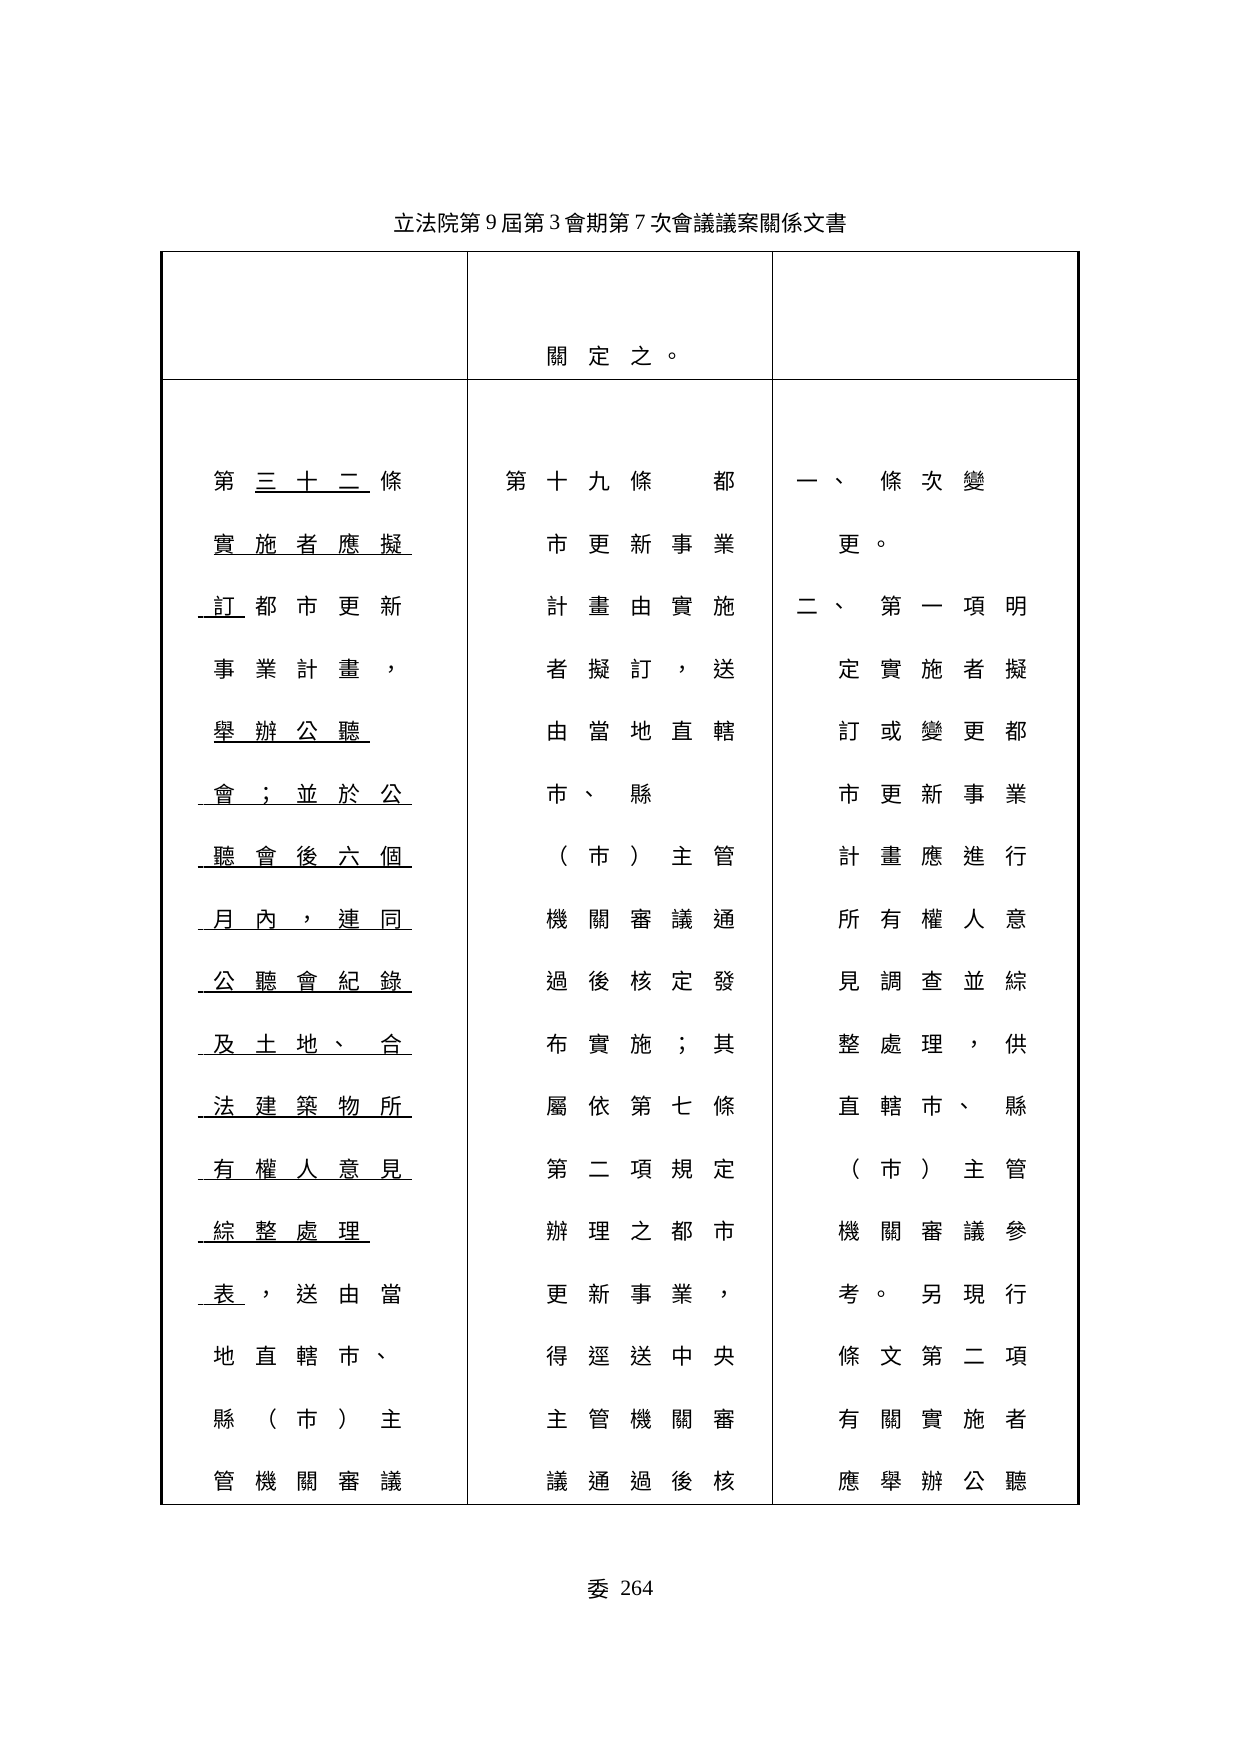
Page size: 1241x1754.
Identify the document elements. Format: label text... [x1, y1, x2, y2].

table_cell [163, 252, 467, 379]
table_cell 關定之。 [468, 252, 772, 379]
table_cell 一、條次變更。 二、第一項明定實施者擬訂或變更都市更新事業計畫應進行所有權人意見調查並綜整處理，供直轄巿、縣（巿）主管機關審議參考。另現行條文第二項有關實施者應舉辦公聽 [773, 380, 1077, 1504]
table_cell [773, 252, 1077, 379]
table_cell 第三十二條 實施者應擬訂都市更新事業計畫，舉辦公聽會；並於公聽會後六個月內，連同公聽會紀錄及土地、合法建築物所有權人意見綜整處理表，送由當地直轄巿、縣（巿）主管機關審議 [163, 380, 467, 1504]
table_cell 第十九條 都市更新事業計畫由實施者擬訂，送由當地直轄巿、縣（巿）主管機關審議通過後核定發布實施；其屬依第七條第二項規定辦理之都市更新事業，得逕送中央主管機關審議通過後核 [468, 380, 772, 1504]
